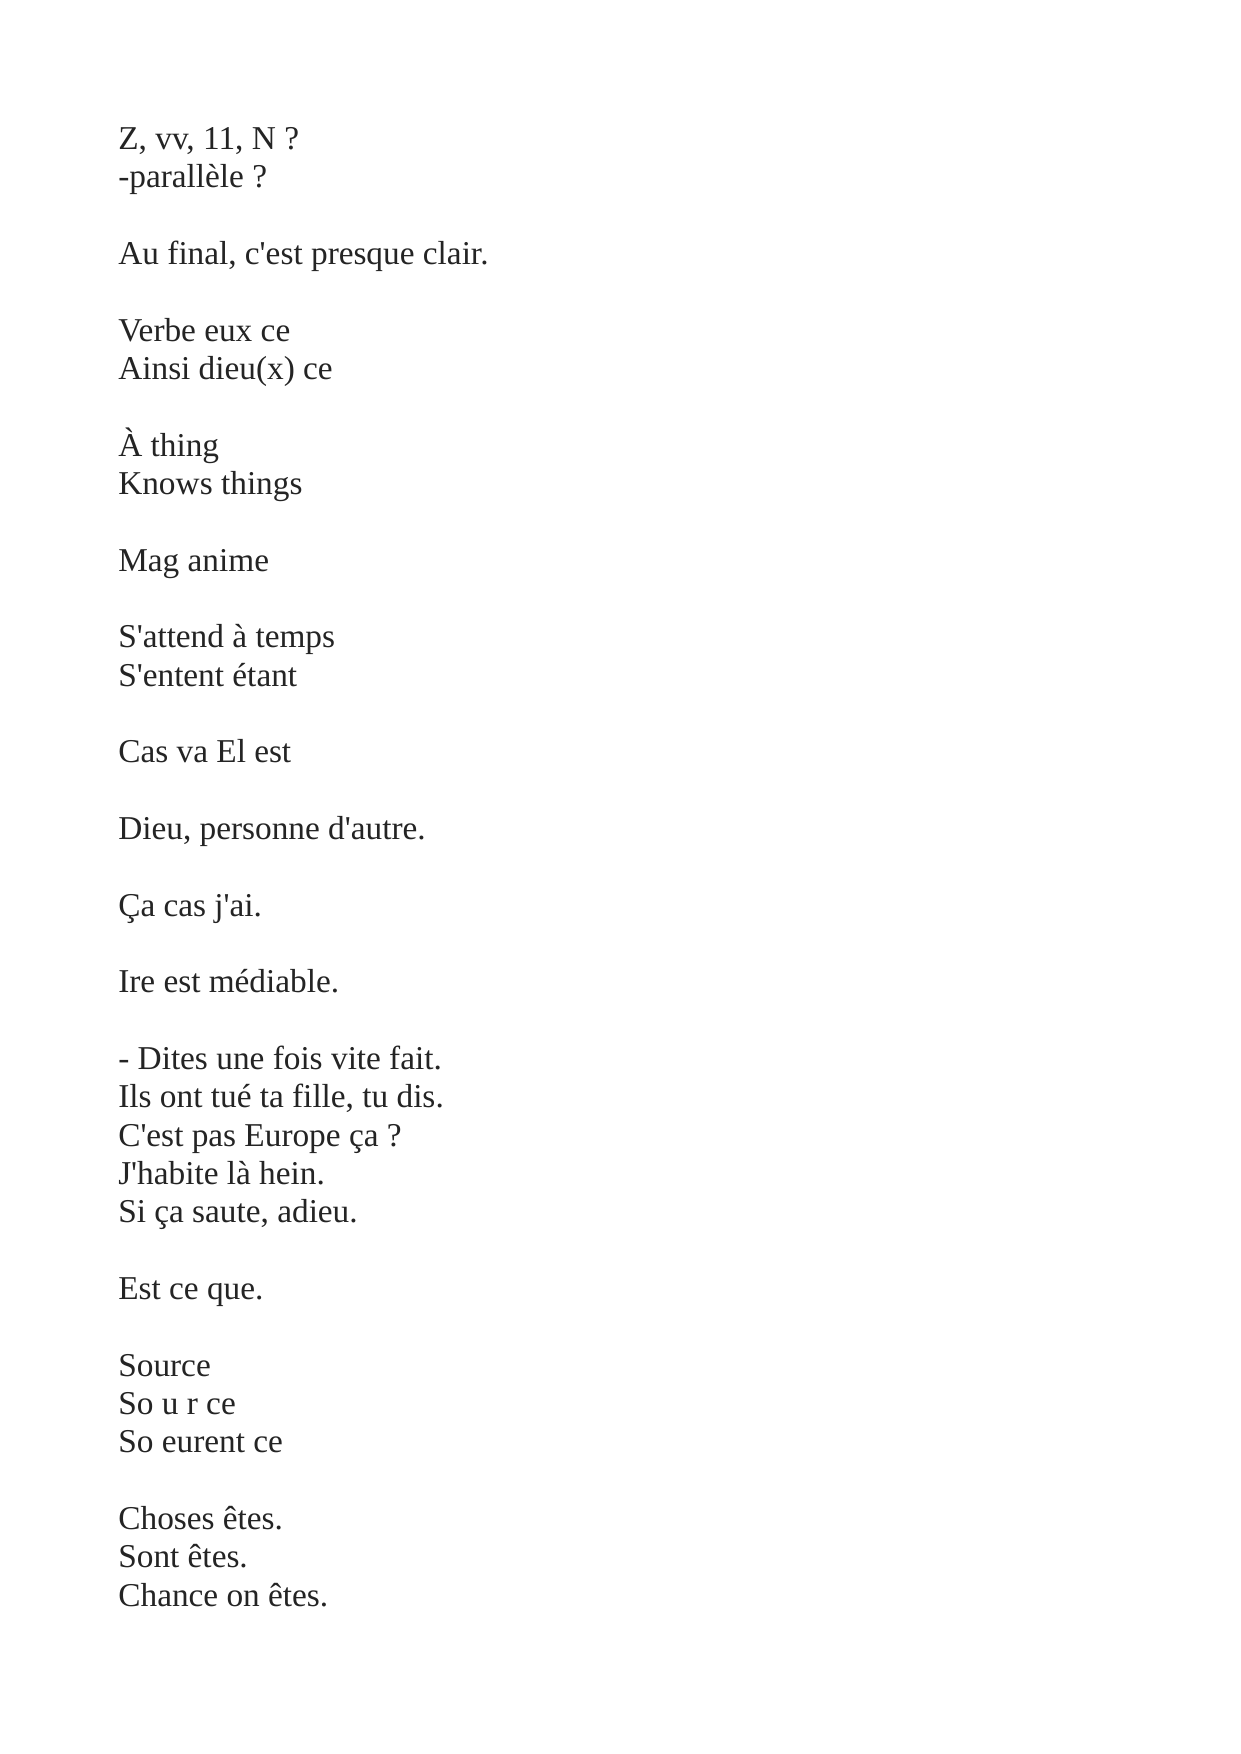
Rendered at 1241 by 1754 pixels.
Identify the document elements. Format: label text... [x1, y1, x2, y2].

text J'habite là hein. [118, 1153, 1122, 1191]
text Chance on êtes. [118, 1575, 1122, 1613]
text Mag anime [118, 540, 1122, 578]
text Z, vv, 11, N ? [118, 118, 1122, 156]
text C'est pas Europe ça ? [118, 1115, 1122, 1153]
text Choses êtes. [118, 1498, 1122, 1536]
text Ils ont tué ta fille, tu dis. [118, 1076, 1122, 1115]
text Ire est médiable. [118, 961, 1122, 1000]
text À thing [118, 425, 1122, 463]
text Dieu, personne d'autre. [118, 808, 1122, 846]
text - Dites une fois vite fait. [118, 1038, 1122, 1076]
text Verbe eux ce [118, 310, 1122, 348]
text Ça cas j'ai. [118, 885, 1122, 923]
text -parallèle ? [118, 156, 1122, 195]
text Si ça saute, adieu. [118, 1191, 1122, 1230]
text Au final, c'est presque clair. [118, 233, 1122, 271]
text S'entent étant [118, 655, 1122, 693]
text S'attend à temps [118, 616, 1122, 655]
text Sont êtes. [118, 1536, 1122, 1575]
text So eurent ce [118, 1421, 1122, 1460]
text Knows things [118, 463, 1122, 501]
text So u r ce [118, 1383, 1122, 1421]
text Source [118, 1345, 1122, 1383]
text Est ce que. [118, 1268, 1122, 1306]
text Ainsi dieu(x) ce [118, 348, 1122, 386]
text Cas va El est [118, 731, 1122, 770]
